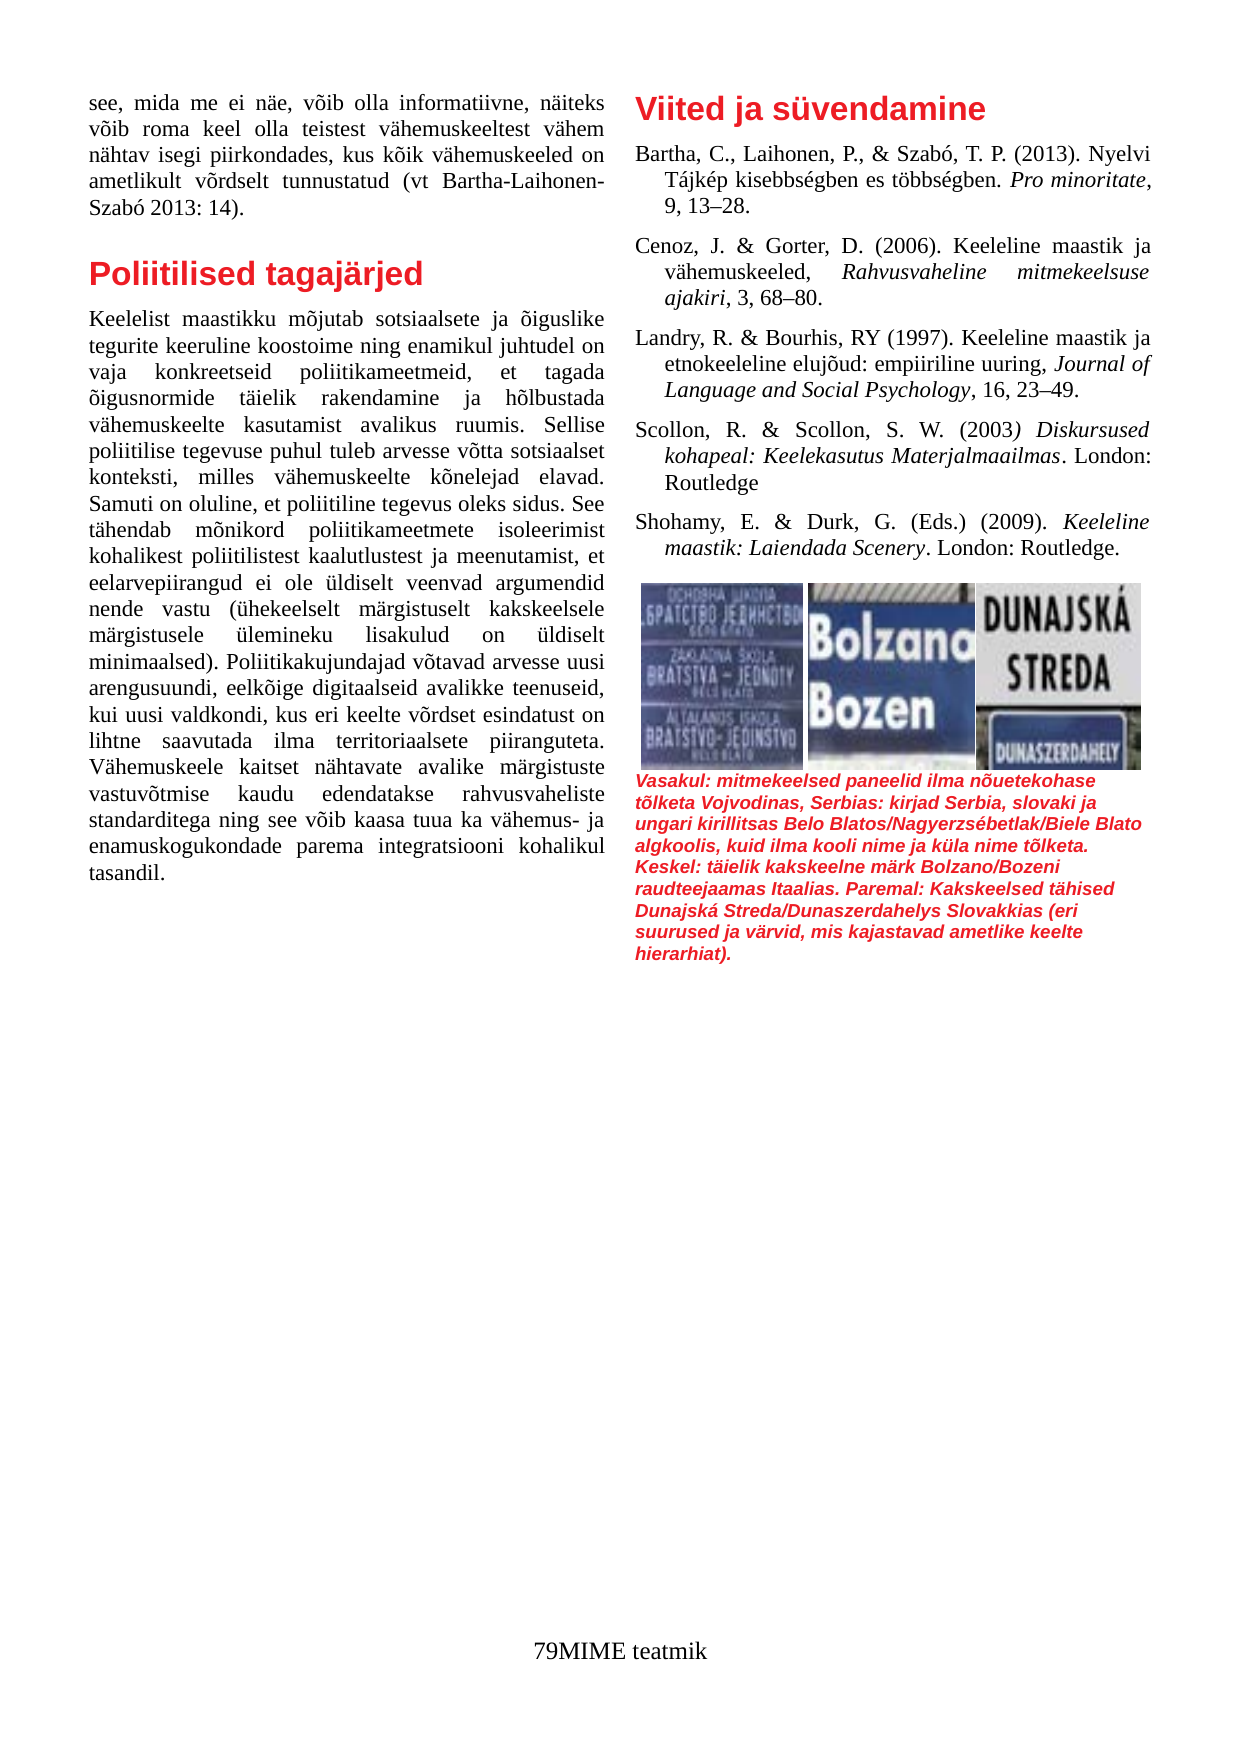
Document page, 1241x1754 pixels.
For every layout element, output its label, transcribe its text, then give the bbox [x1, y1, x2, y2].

text see, mida me ei näe, võib olla informatiivne, näiteks võib roma keel olla teistest vähemuskeeltest vähem nähtav isegi piirkondades, kus kõik vähemuskeeled on ametlikult võrdselt tunnustatud (vt Bartha-Laihonen-Szabó 2013: 14). [88, 88, 605, 220]
text Bartha, C., Laihonen, P., & Szabó, T. P. (2013). Nyelvi Tájkép kisebbségben es többségben. Pro minoritate, 9, 13–28. [635, 140, 1152, 219]
picture [976, 583, 1141, 770]
text Cenoz, J. & Gorter, D. (2006). Keeleline maastik ja vähemuskeeled, Rahvusvaheline mitmekeelsuse ajakiri, 3, 68–80. [635, 232, 1152, 311]
text Landry, R. & Bourhis, RY (1997). Keeleline maastik ja etnokeeleline elujõud: empiiriline uuring, Journal of Language and Social Psychology, 16, 23–49. [635, 324, 1152, 403]
text Scollon, R. & Scollon, S. W. (2003) Diskursused kohapeal: Keelekasutus Materjalmaailmas. London: Routledge [635, 416, 1152, 495]
picture [808, 583, 975, 770]
text Shohamy, E. & Durk, G. (Eds.) (2009). Keeleline maastik: Laiendada Scenery. London: Routledge. [635, 508, 1152, 561]
text Vasakul: mitmekeelsed paneelid ilma nõuetekohase tõlketa Vojvodinas, Serbias: kirjad Serbia, slovaki ja ungari kirillitsas Belo Blatos/Nagyerzsébetlak/Biele Blato algkoolis, kuid ilma kooli nime ja küla nime tõlketa. Keskel: täielik kakskeelne märk Bolzano/Bozeni raudteejaamas Itaalias. Paremal: Kakskeelsed tähised Dunajská Streda/Dunaszerdahelys Slovakkias (eri suurused ja värvid, mis kajastavad ametlike keelte hierarhiat). [635, 574, 1152, 964]
subtitle Poliitilised tagajärjed [88, 254, 605, 293]
picture [641, 583, 803, 770]
subtitle Viited ja süvendamine [635, 88, 1152, 127]
text Keelelist maastikku mõjutab sotsiaalsete ja õiguslike tegurite keeruline koostoime ning enamikul juhtudel on vaja konkreetseid poliitikameetmeid, et tagada õigusnormide täielik rakendamine ja hõlbustada vähemuskeelte kasutamist avalikus ruumis. Sellise poliitilise tegevuse puhul tuleb arvesse võtta sotsiaalset konteksti, milles vähemuskeelte kõnelejad elavad. Samuti on oluline, et poliitiline tegevus oleks sidus. See tähendab mõnikord poliitikameetmete isoleerimist kohalikest poliitilistest kaalutlustest ja meenutamist, et eelarvepiirangud ei ole üldiselt veenvad argumendid nende vastu (ühekeelselt märgistuselt kakskeelsele märgistusele ülemineku lisakulud on üldiselt minimaalsed). Poliitikakujundajad võtavad arvesse uusi arengusuundi, eelkõige digitaalseid avalikke teenuseid, kui uusi valdkondi, kus eri keelte võrdset esindatust on lihtne saavutada ilma territoriaalsete piiranguteta. Vähemuskeele kaitset nähtavate avalike märgistuste vastuvõtmise kaudu edendatakse rahvusvaheliste standarditega ning see võib kaasa tuua ka vähemus- ja enamuskogukondade parema integratsiooni kohalikul tasandil. [88, 305, 605, 885]
